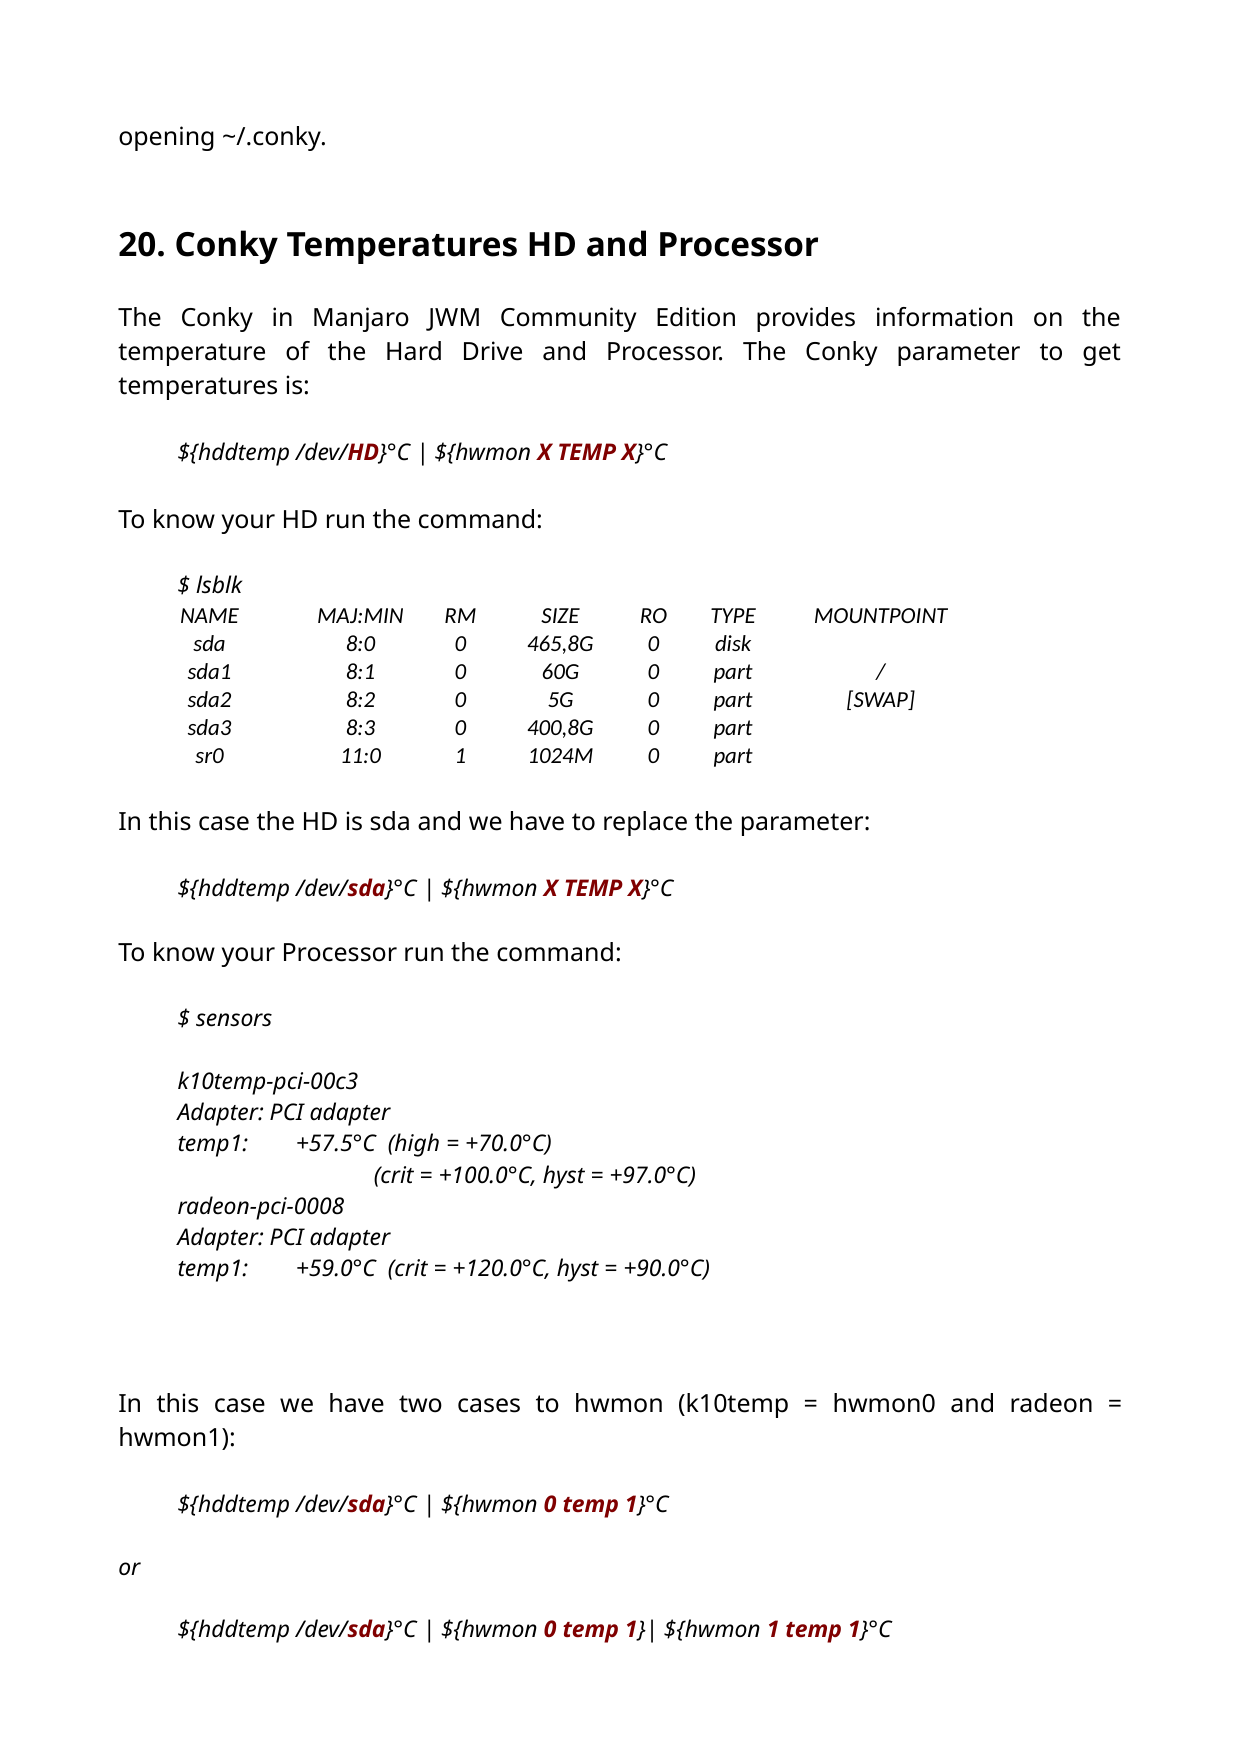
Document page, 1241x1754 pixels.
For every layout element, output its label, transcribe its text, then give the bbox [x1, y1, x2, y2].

table_cell 1 [424, 742, 497, 769]
table_cell part [683, 742, 783, 769]
text ${hddtemp /dev/HD}°C | ${hwmon X TEMP X}°C [177, 436, 1122, 467]
text temp1: +57.5°C (high = +70.0°C) [177, 1127, 1122, 1159]
table_cell sda1 [122, 657, 297, 685]
table_cell 8:2 [297, 685, 423, 713]
table_cell 8:3 [297, 713, 423, 742]
text opening ~/.conky. [118, 118, 1122, 152]
table_cell 5G [497, 685, 623, 713]
table_cell part [683, 685, 783, 713]
table_header RM [424, 601, 497, 629]
table_cell 0 [424, 713, 497, 742]
table_cell 0 [624, 685, 683, 713]
table_cell sda2 [122, 685, 297, 713]
table_cell 8:1 [297, 657, 423, 685]
text Adapter: PCI adapter [177, 1096, 1122, 1127]
table_cell 0 [624, 742, 683, 769]
text radeon-pci-0008 [177, 1190, 1122, 1221]
text temp1: +59.0°C (crit = +120.0°C, hyst = +90.0°C) [177, 1252, 1122, 1284]
text In this case we have two cases to hwmon (k10temp = hwmon0 and radeon = hwmon1): [118, 1386, 1122, 1454]
table_cell 60G [497, 657, 623, 685]
text The Conky in Manjaro JWM Community Edition provides information on the temperature of the Hard Drive and Processor. The Conky parameter to get temperatures is: [118, 300, 1122, 402]
table_cell part [683, 713, 783, 742]
text k10temp-pci-00c3 [177, 1065, 1122, 1096]
table_cell sr0 [122, 742, 297, 769]
text (crit = +100.0°C, hyst = +97.0°C) [177, 1159, 1122, 1190]
table_cell sda [122, 629, 297, 657]
table_cell [783, 742, 978, 769]
text $ lsblk [177, 569, 1122, 601]
table_cell 400,8G [497, 713, 623, 742]
table_cell sda3 [122, 713, 297, 742]
subtitle 20. Conky Temperatures HD and Processor [118, 220, 1122, 266]
table_cell 465,8G [497, 629, 623, 657]
table_cell 0 [624, 629, 683, 657]
table_header TYPE [683, 601, 783, 629]
table_cell [SWAP] [783, 685, 978, 713]
text Adapter: PCI adapter [177, 1221, 1122, 1252]
table_cell [783, 713, 978, 742]
table_cell 8:0 [297, 629, 423, 657]
table_cell disk [683, 629, 783, 657]
text ${hddtemp /dev/sda}°C | ${hwmon 0 temp 1}| ${hwmon 1 temp 1}°C [177, 1613, 1122, 1644]
table_cell 1024M [497, 742, 623, 769]
table_cell 0 [424, 629, 497, 657]
text or [118, 1551, 1122, 1582]
text $ sensors [177, 1002, 1122, 1034]
text ${hddtemp /dev/sda}°C | ${hwmon 0 temp 1}°C [177, 1488, 1122, 1519]
table_cell 0 [624, 657, 683, 685]
text To know your Processor run the command: [118, 934, 1122, 968]
table_header MAJ:MIN [297, 601, 423, 629]
table_cell 0 [624, 713, 683, 742]
table_header RO [624, 601, 683, 629]
table_cell 11:0 [297, 742, 423, 769]
text ${hddtemp /dev/sda}°C | ${hwmon X TEMP X}°C [177, 872, 1122, 903]
table_header NAME [122, 601, 297, 629]
table_cell [783, 629, 978, 657]
table_cell 0 [424, 657, 497, 685]
table_header MOUNTPOINT [783, 601, 978, 629]
table_header SIZE [497, 601, 623, 629]
table_cell / [783, 657, 978, 685]
text In this case the HD is sda and we have to replace the parameter: [118, 804, 1122, 838]
text To know your HD run the command: [118, 501, 1122, 535]
table_cell part [683, 657, 783, 685]
table_cell 0 [424, 685, 497, 713]
